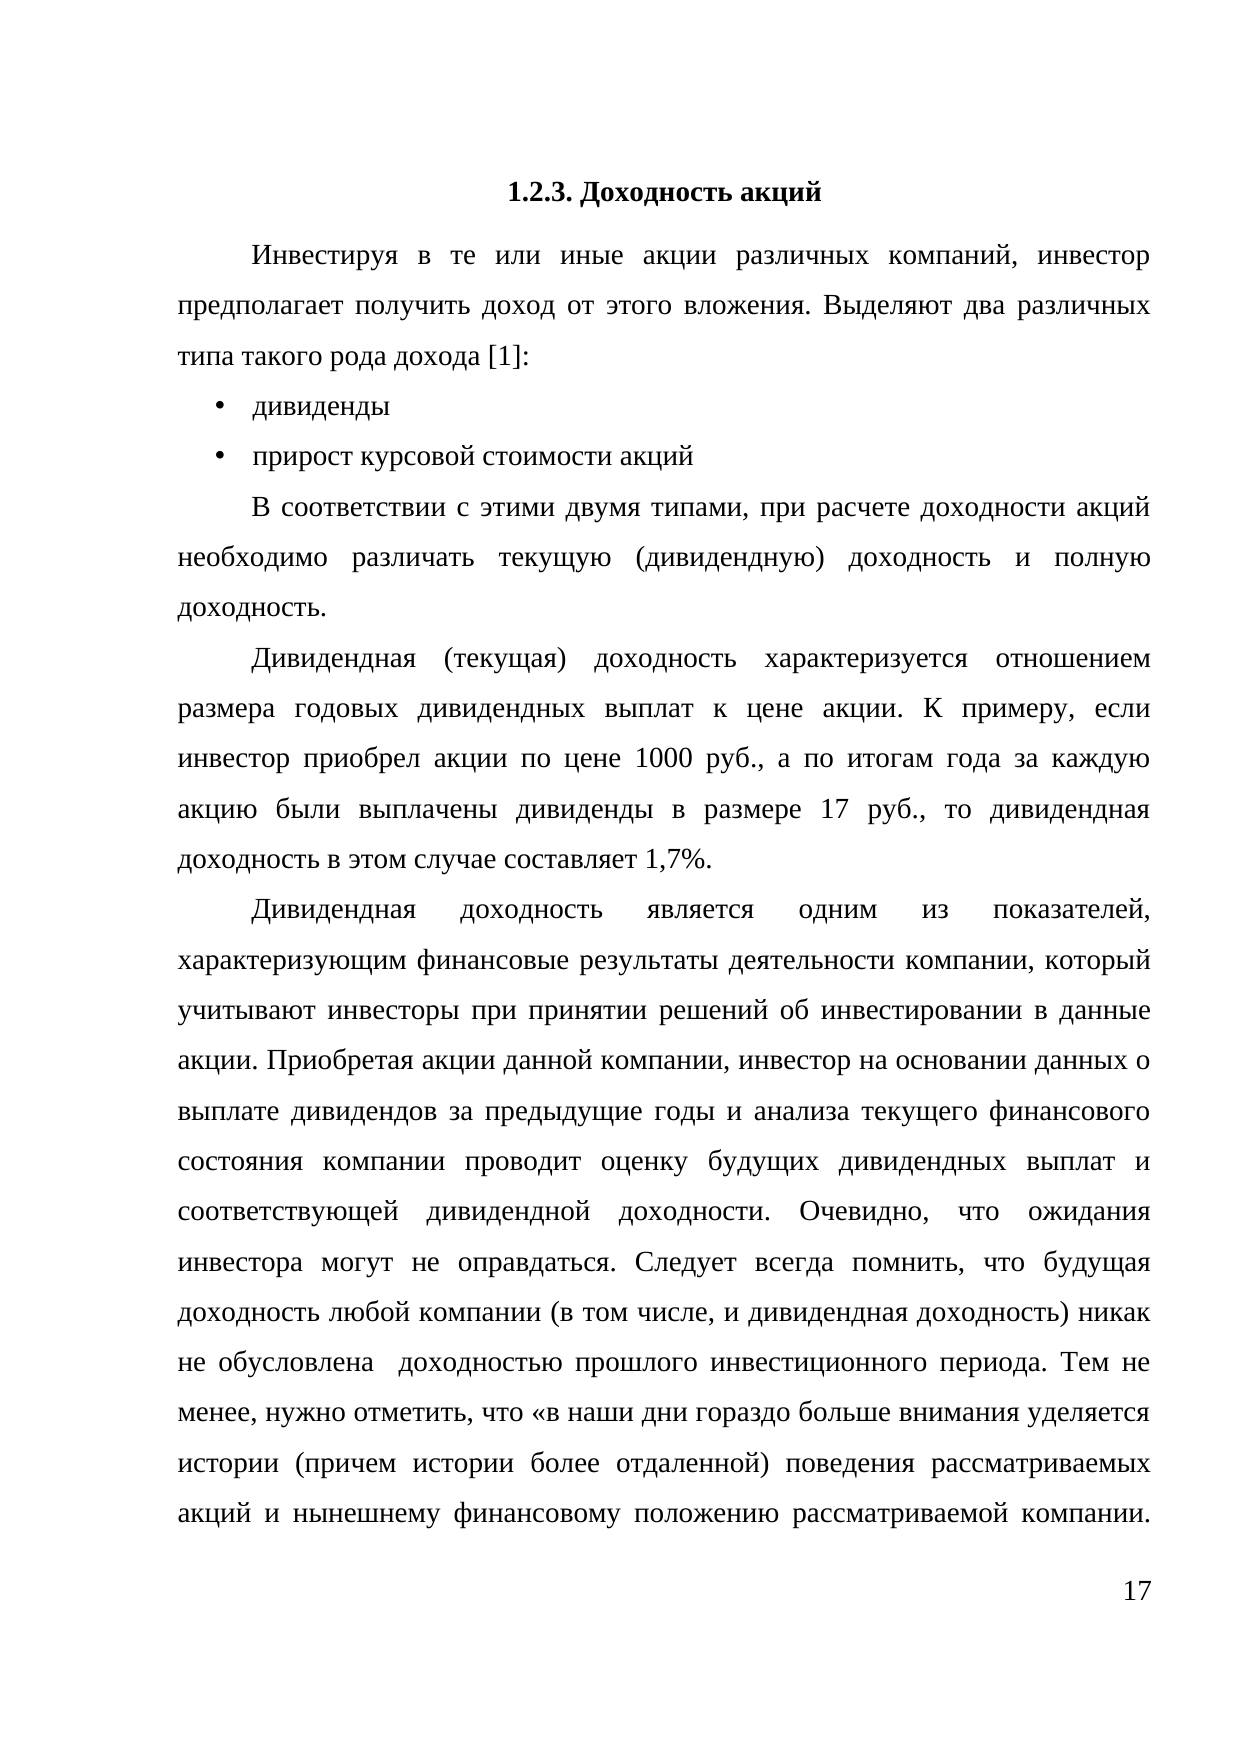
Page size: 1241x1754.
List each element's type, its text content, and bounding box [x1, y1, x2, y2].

subtitle 1.2.3. Доходность акций [177, 174, 1152, 208]
text Инвестируя в те или иные акции различных компаний, инвестор предполагает получить доход от этого вложения. Выделяют два различных типа такого рода дохода [1]: [177, 237, 1152, 371]
text Дивидендная доходность является одним из показателей, характеризующим финансовые результаты деятельности компании, который учитывают инвесторы при принятии решений об инвестировании в данные акции. Приобретая акции данной компании, инвестор на основании данных о выплате дивидендов за предыдущие годы и анализа текущего финансового состояния компании проводит оценку будущих дивидендных выплат и соответствующей дивидендной доходности. Очевидно, что ожидания инвестора могут не оправдаться. Следует всегда помнить, что будущая доходность любой компании (в том числе, и дивидендная доходность) никак не обусловлена доходностью прошлого инвестиционного периода. Тем не менее, нужно отметить, что «в наши дни гораздо больше внимания уделяется истории (причем истории более отдаленной) поведения рассматриваемых акций и нынешнему финансовому положению рассматриваемой компании. [177, 891, 1152, 1529]
text В соответствии с этими двумя типами, при расчете доходности акций необходимо различать текущую (дивидендную) доходность и полную доходность. [177, 489, 1152, 623]
list дивиденды [215, 388, 1152, 422]
list прирост курсовой стоимости акций [215, 438, 1152, 472]
text Дивидендная (текущая) доходность характеризуется отношением размера годовых дивидендных выплат к цене акции. К примеру, если инвестор приобрел акции по цене 1000 руб., а по итогам года за каждую акцию были выплачены дивиденды в размере 17 руб., то дивидендная доходность в этом случае составляет 1,7%. [177, 640, 1152, 875]
